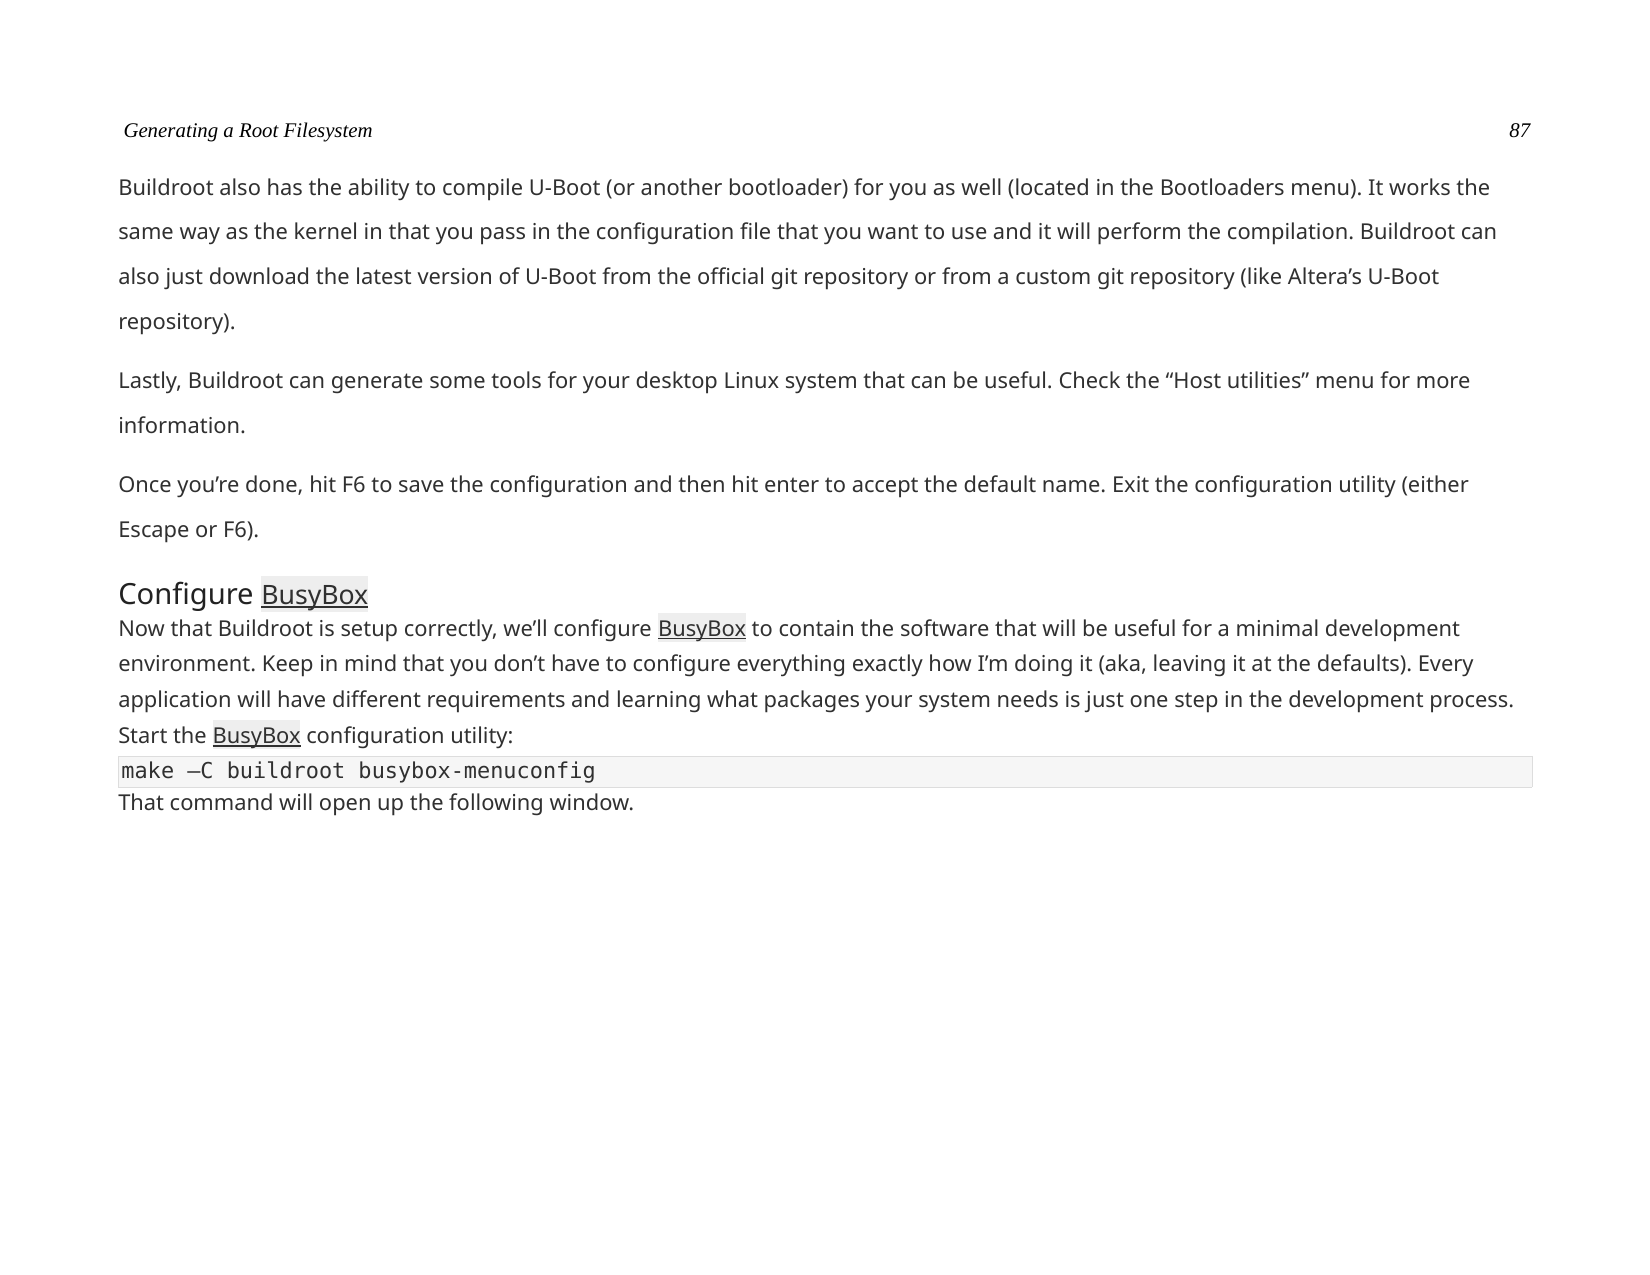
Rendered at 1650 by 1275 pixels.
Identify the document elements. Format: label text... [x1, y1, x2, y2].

text Buildroot also has the ability to compile U-Boot (or another bootloader) for you as well (located in the Bootloaders menu). It works the same way as the kernel in that you pass in the configuration file that you want to use and it will perform the compilation. Buildroot can also just download the latest version of U-Boot from the official git repository or from a custom git repository (like Altera’s U-Boot repository). [118, 172, 1532, 336]
text Once you’re done, hit F6 to save the configuration and then hit enter to accept the default name. Exit the configuration utility (either Escape or F6). [118, 469, 1532, 543]
text That command will open up the following window. [118, 788, 1532, 817]
text make –C buildroot busybox-menuconfig [119, 757, 1532, 787]
text Lastly, Buildroot can generate some tools for your desktop Linux system that can be useful. Check the “Host utilities” menu for more information. [118, 365, 1532, 439]
subtitle Configure BusyBox [118, 573, 1532, 613]
text Start the BusyBox configuration utility: [118, 720, 1532, 749]
text Now that Buildroot is setup correctly, we’ll configure BusyBox to contain the software that will be useful for a minimal development environment. Keep in mind that you don’t have to configure everything exactly how I’m doing it (aka, leaving it at the defaults). Every application will have different requirements and learning what packages your system needs is just one step in the development process. [118, 613, 1532, 714]
